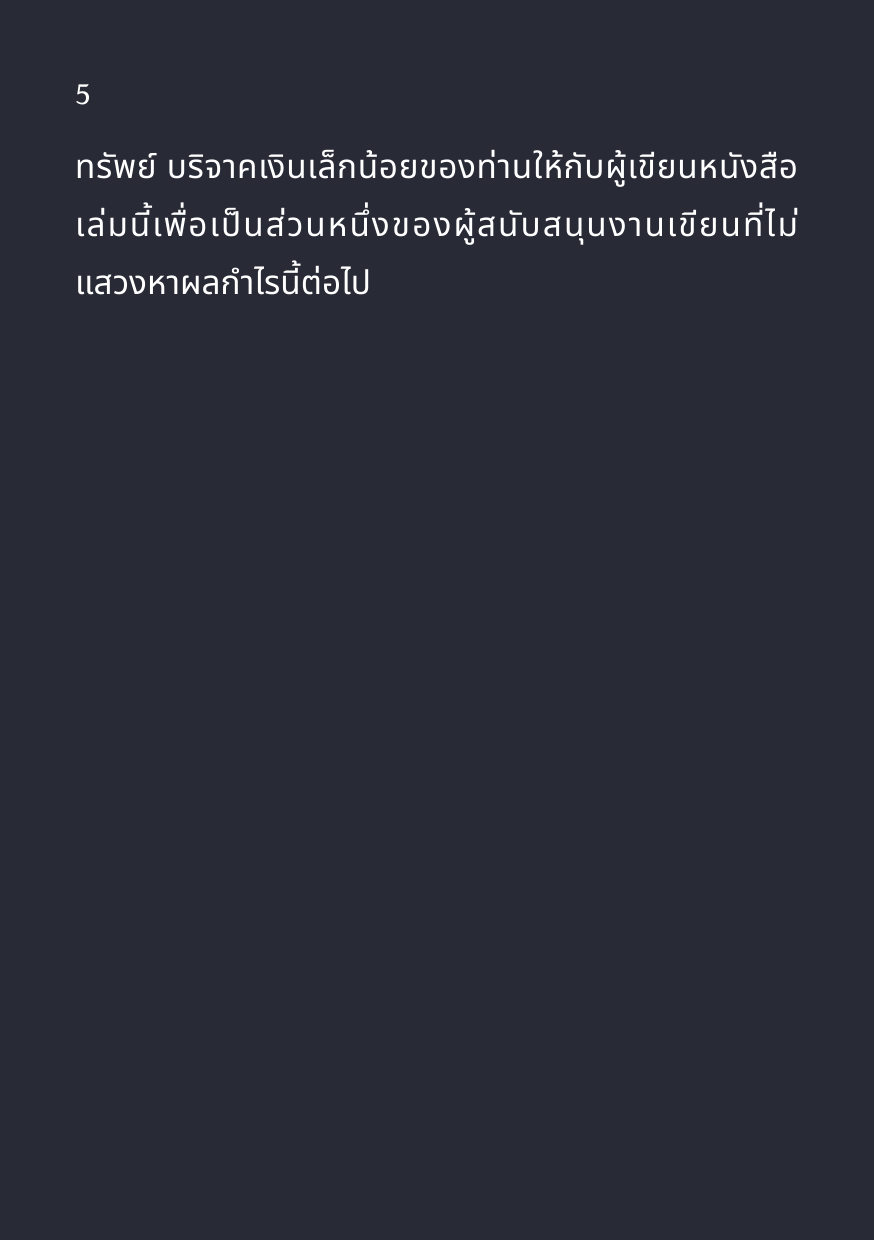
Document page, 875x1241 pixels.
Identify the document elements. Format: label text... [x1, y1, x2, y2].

text ทรัพย์ บริจาคเงินเล็กน้อยของท่านให้กับผู้เขียนหนังสือเล่มนี้เพื่อเป็นส่วนหนึ่งของผู้สนับสนุนงานเขียนที่ไม่แสวงหาผลกำไรนี้ต่อไป [75, 143, 799, 309]
